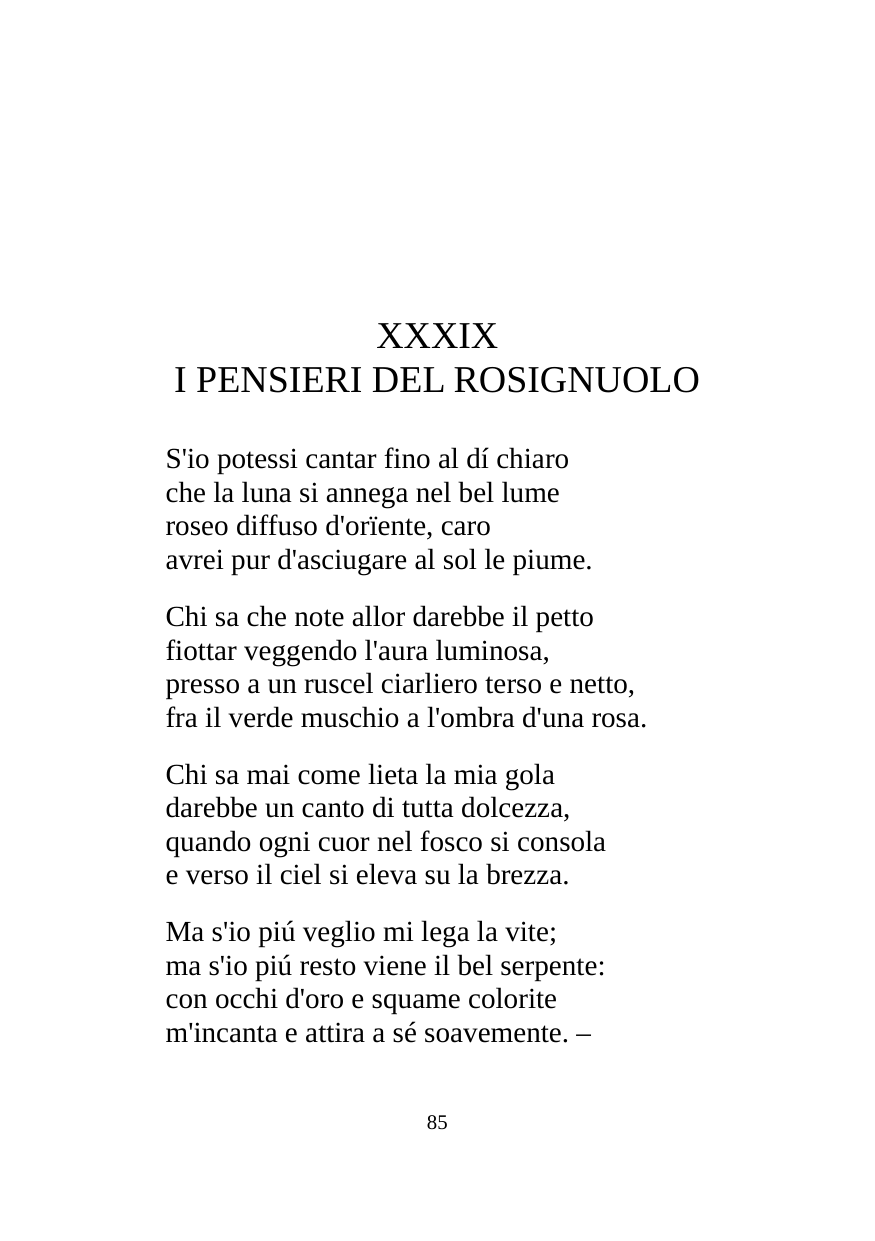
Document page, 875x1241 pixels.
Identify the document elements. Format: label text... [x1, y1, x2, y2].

text Chi sa che note allor darebbe il petto fiottar veggendo l'aura luminosa, presso a un ruscel ciarliero terso e netto, fra il verde muschio a l'ombra d'una rosa. [165, 599, 768, 733]
subtitle XXXIX I PENSIERI DEL ROSIGNUOLO [106, 313, 768, 400]
text S'io potessi cantar fino al dí chiaro che la luna si annega nel bel lume roseo diffuso d'orïente, caro avrei pur d'asciugare al sol le piume. [165, 441, 768, 576]
text Chi sa mai come lieta la mia gola darebbe un canto di tutta dolcezza, quando ogni cuor nel fosco si consola e verso il ciel si eleva su la brezza. [165, 757, 768, 891]
text Ma s'io piú veglio mi lega la vite; ma s'io piú resto viene il bel serpente: con occhi d'oro e squame colorite m'incanta e attira a sé soavemente. – [165, 914, 768, 1049]
